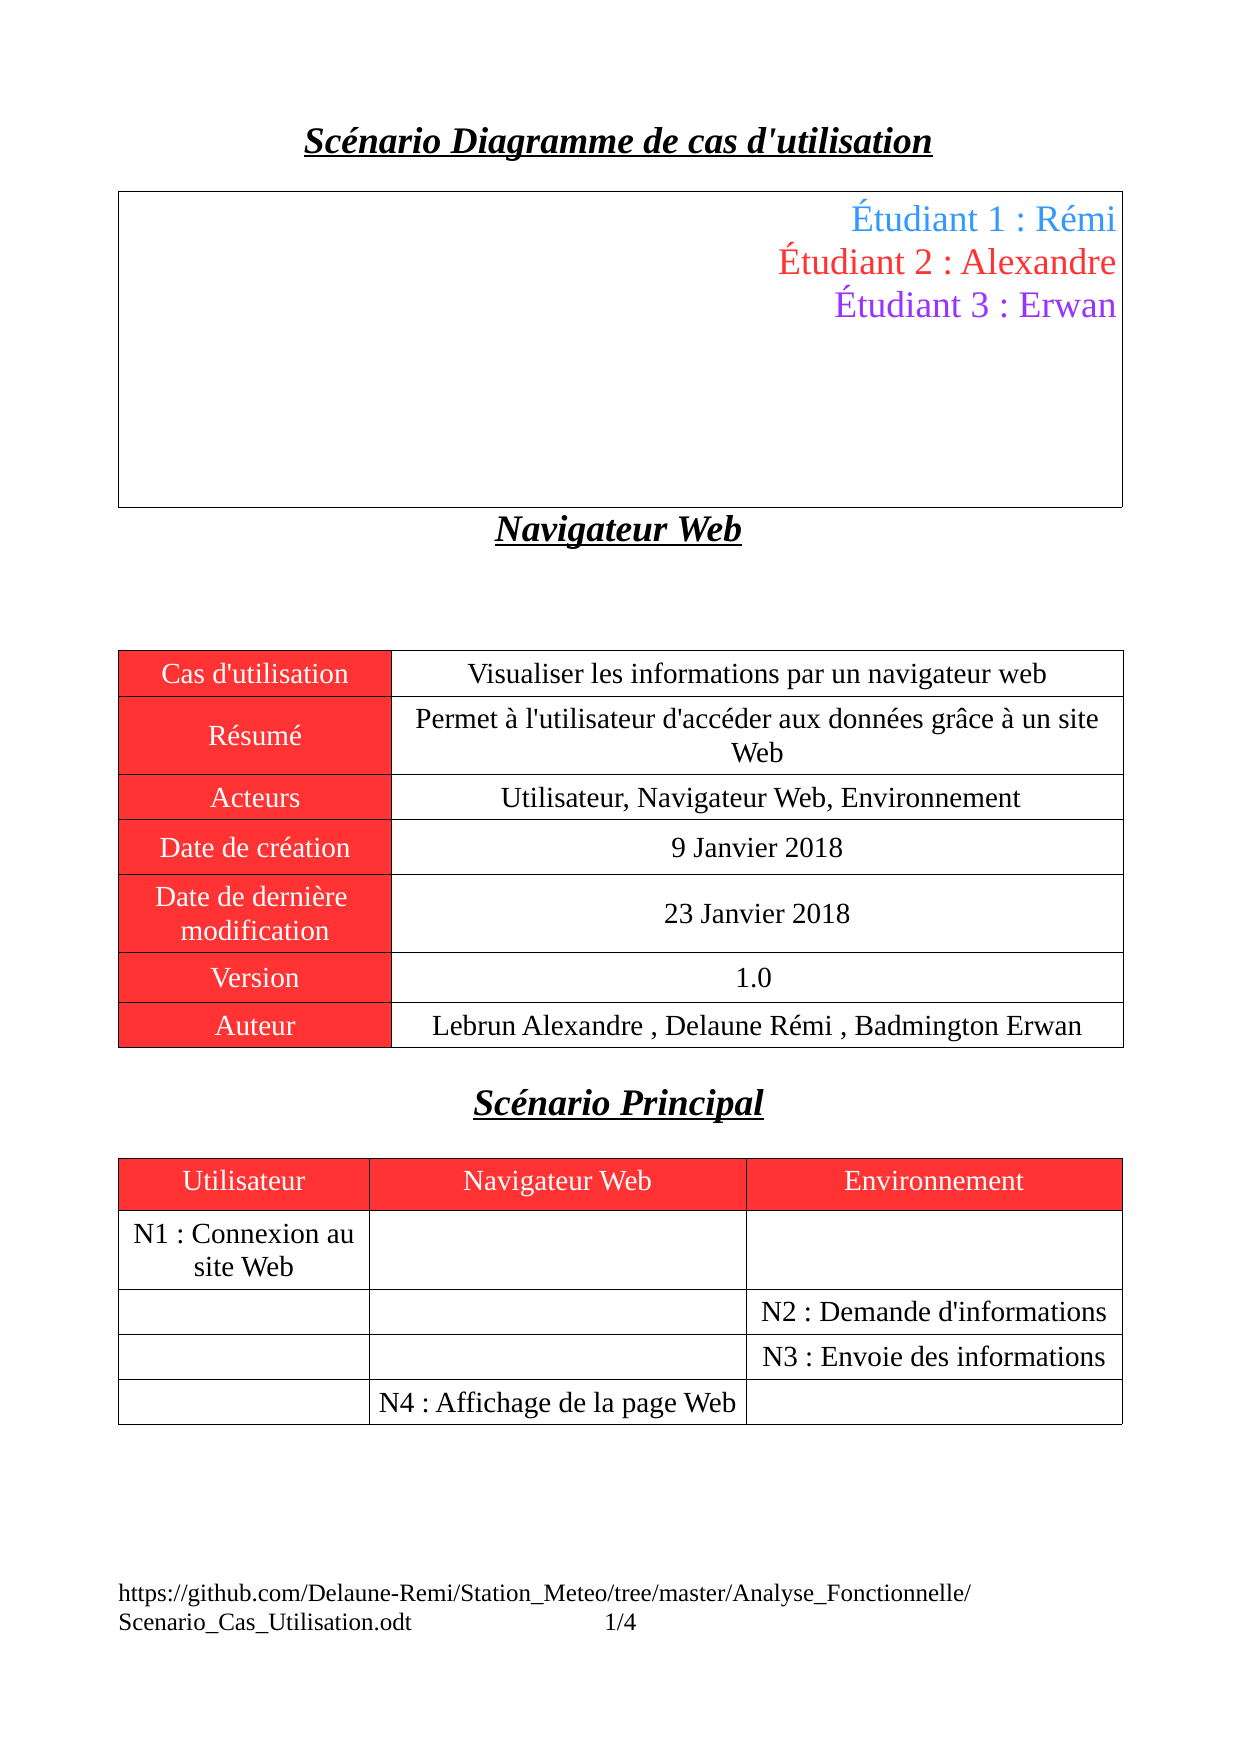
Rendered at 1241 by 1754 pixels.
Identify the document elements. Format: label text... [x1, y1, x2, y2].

table_cell [119, 1335, 369, 1379]
table_cell Permet à l'utilisateur d'accéder aux données grâce à un site Web [392, 697, 1123, 774]
table_cell [370, 1290, 746, 1334]
table_cell [747, 1211, 1122, 1289]
table_header [119, 192, 620, 507]
table_cell N2 : Demande d'informations [747, 1290, 1122, 1334]
table_cell Utilisateur, Navigateur Web, Environnement [392, 775, 1123, 819]
table_header Cas d'utilisation [119, 651, 391, 696]
table_header Utilisateur [119, 1159, 369, 1210]
table_cell [370, 1335, 746, 1379]
text Scénario Principal [118, 1081, 1122, 1124]
table_cell [370, 1211, 746, 1289]
text Navigateur Web [118, 508, 1122, 550]
table_cell Date de création [119, 820, 391, 874]
table_cell 9 Janvier 2018 [392, 820, 1123, 874]
table_cell Auteur [119, 1003, 391, 1047]
table_cell Lebrun Alexandre , Delaune Rémi , Badmington Erwan [392, 1003, 1123, 1047]
table_cell Date de dernière modification [119, 875, 391, 952]
table_cell 1.0 [392, 953, 1123, 1002]
table_cell [747, 1380, 1122, 1424]
table_cell N4 : Affichage de la page Web [370, 1380, 746, 1424]
table_cell Résumé [119, 697, 391, 774]
table_cell Version [119, 953, 391, 1002]
table_header Visualiser les informations par un navigateur web [392, 651, 1123, 696]
table_cell [119, 1290, 369, 1334]
table_cell N1 : Connexion au site Web [119, 1211, 369, 1289]
table_header Navigateur Web [370, 1159, 746, 1210]
table_cell [119, 1380, 369, 1424]
table_cell Acteurs [119, 775, 391, 819]
table_cell N3 : Envoie des informations [747, 1335, 1122, 1379]
table_cell 23 Janvier 2018 [392, 875, 1123, 952]
table_header Étudiant 1 : Rémi Étudiant 2 : Alexandre Étudiant 3 : Erwan [620, 192, 1122, 507]
table_header Environnement [747, 1159, 1122, 1210]
